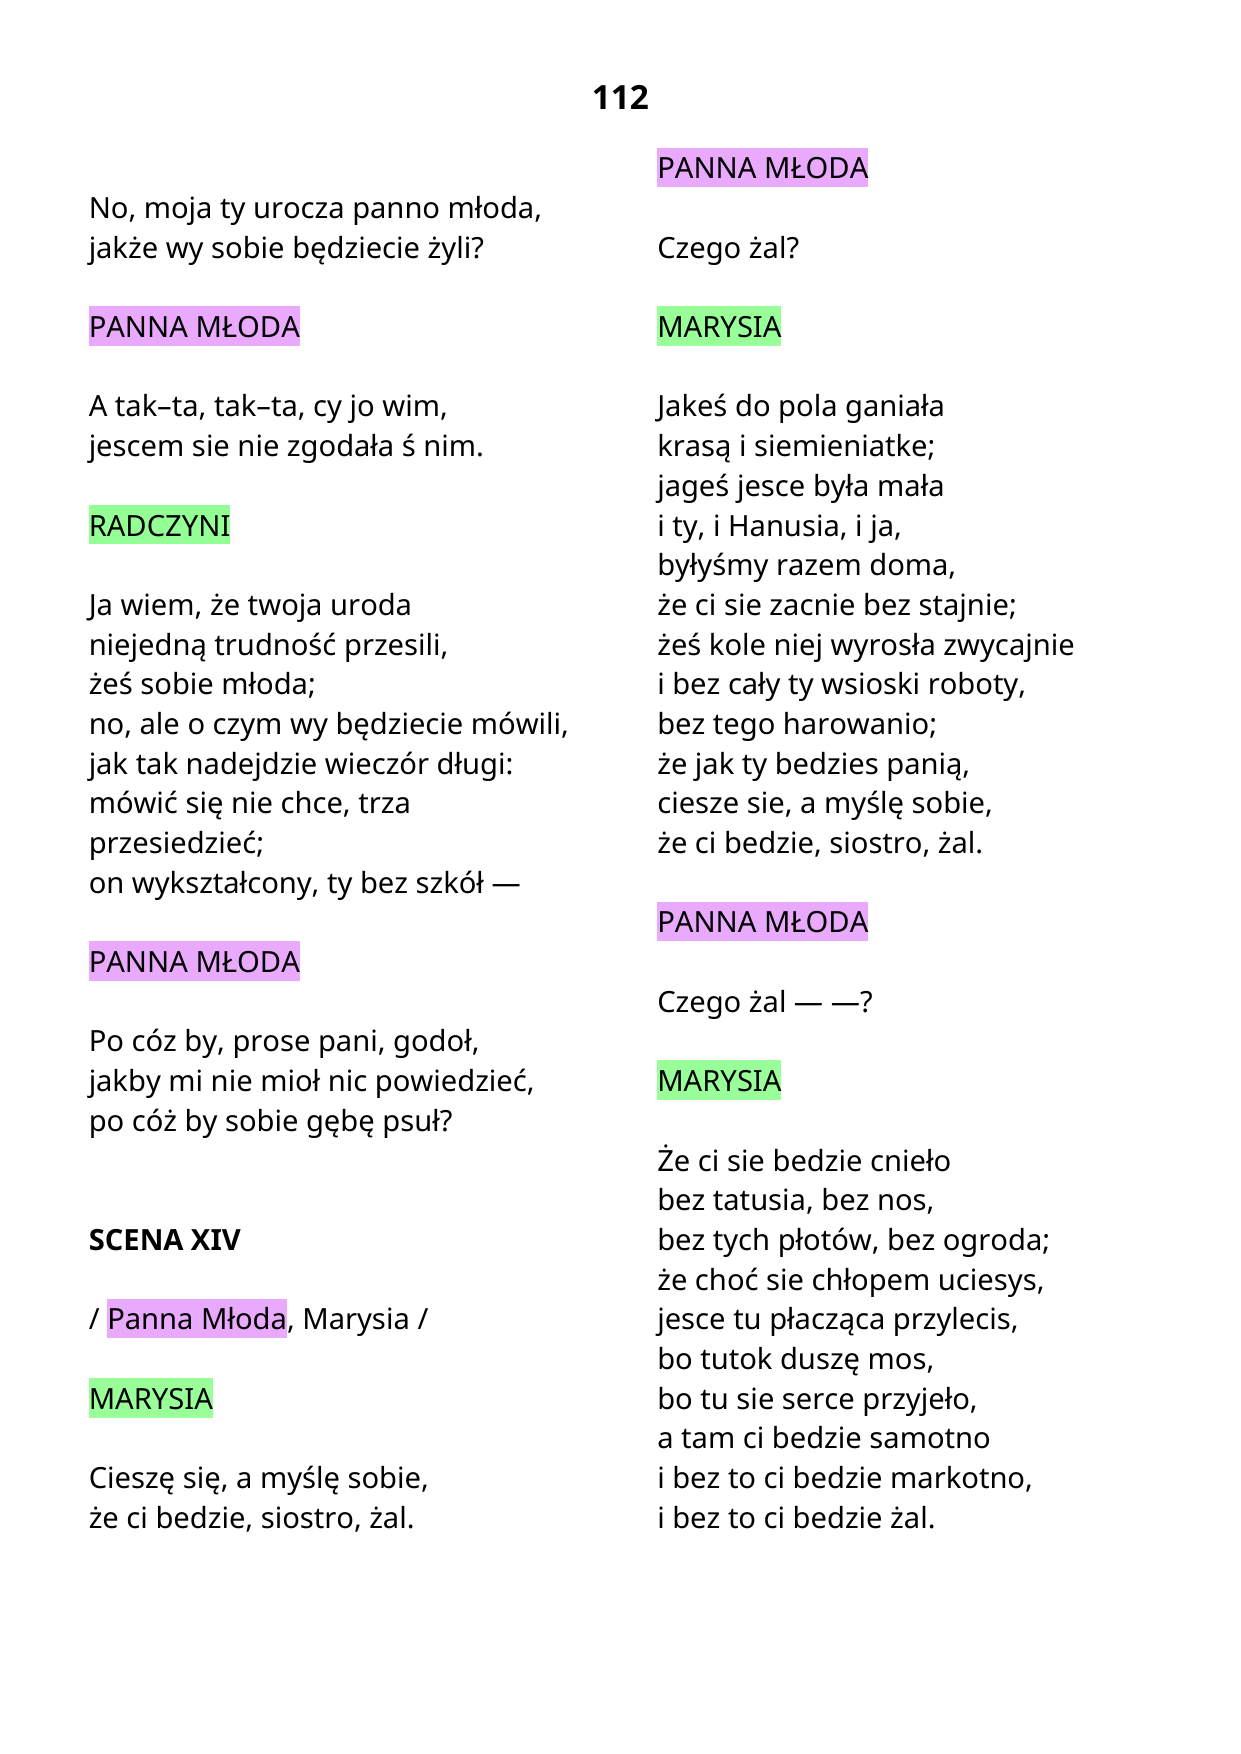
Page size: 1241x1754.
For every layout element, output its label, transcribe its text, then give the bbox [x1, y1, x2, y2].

text że jak ty bedzies panią, [657, 743, 1152, 783]
text PANNA MŁODA [88, 306, 583, 346]
text PANNA MŁODA [657, 148, 1152, 187]
text i bez to ci bedzie żal. [657, 1497, 1152, 1537]
text bo tutok duszę mos, [657, 1338, 1152, 1378]
text A tak–ta, tak–ta, cy jo wim, [88, 386, 583, 425]
text że choć sie chłopem uciesys, [657, 1259, 1152, 1298]
text byłyśmy razem doma, [657, 544, 1152, 584]
text MARYSIA [657, 306, 1152, 346]
text Po cóz by, prose pani, godoł, [88, 1021, 583, 1060]
text PANNA MŁODA [88, 941, 583, 981]
text jak tak nadejdzie wieczór długi: [88, 743, 583, 783]
text No, moja ty urocza panno młoda, [88, 187, 583, 227]
text bez tatusia, bez nos, [657, 1179, 1152, 1219]
text bez tego harowanio; [657, 703, 1152, 743]
text niejedną trudność przesili, [88, 624, 583, 663]
text jesce tu płacząca przylecis, [657, 1298, 1152, 1338]
text RADCZYNI [88, 505, 583, 544]
text jakby mi nie mioł nic powiedzieć, [88, 1060, 583, 1100]
text MARYSIA [657, 1060, 1152, 1100]
text on wykształcony, ty bez szkół — [88, 862, 583, 902]
text SCENA XIV [88, 1219, 583, 1259]
text po cóż by sobie gębę psuł? [88, 1100, 583, 1140]
text jescem sie nie zgodała ś nim. [88, 425, 583, 465]
text że ci sie zacnie bez stajnie; [657, 584, 1152, 624]
text i bez to ci bedzie markotno, [657, 1457, 1152, 1497]
text i ty, i Hanusia, i ja, [657, 505, 1152, 544]
text Jakeś do pola ganiała [657, 386, 1152, 425]
text MARYSIA [88, 1378, 583, 1418]
text mówić się nie chce, trza przesiedzieć; [88, 783, 583, 862]
text jageś jesce była mała [657, 465, 1152, 505]
text że ci bedzie, siostro, żal. [88, 1497, 583, 1537]
text i bez cały ty wsioski roboty, [657, 663, 1152, 703]
text no, ale o czym wy będziecie mówili, [88, 703, 583, 743]
text Że ci sie bedzie cnieło [657, 1140, 1152, 1179]
text ciesze sie, a myślę sobie, [657, 783, 1152, 822]
text a tam ci bedzie samotno [657, 1418, 1152, 1457]
text żeś sobie młoda; [88, 663, 583, 703]
text jakże wy sobie będziecie żyli? [88, 227, 583, 267]
text Cieszę się, a myślę sobie, [88, 1457, 583, 1497]
text krasą i siemieniatke; [657, 425, 1152, 465]
text bo tu sie serce przyjeło, [657, 1378, 1152, 1418]
text Czego żal? [657, 227, 1152, 267]
text Ja wiem, że twoja uroda [88, 584, 583, 624]
text / Panna Młoda, Marysia / [88, 1298, 583, 1338]
text że ci bedzie, siostro, żal. [657, 822, 1152, 862]
text bez tych płotów, bez ogroda; [657, 1219, 1152, 1259]
text Czego żal — —? [657, 981, 1152, 1021]
text PANNA MŁODA [657, 902, 1152, 941]
text żeś kole niej wyrosła zwycajnie [657, 624, 1152, 663]
